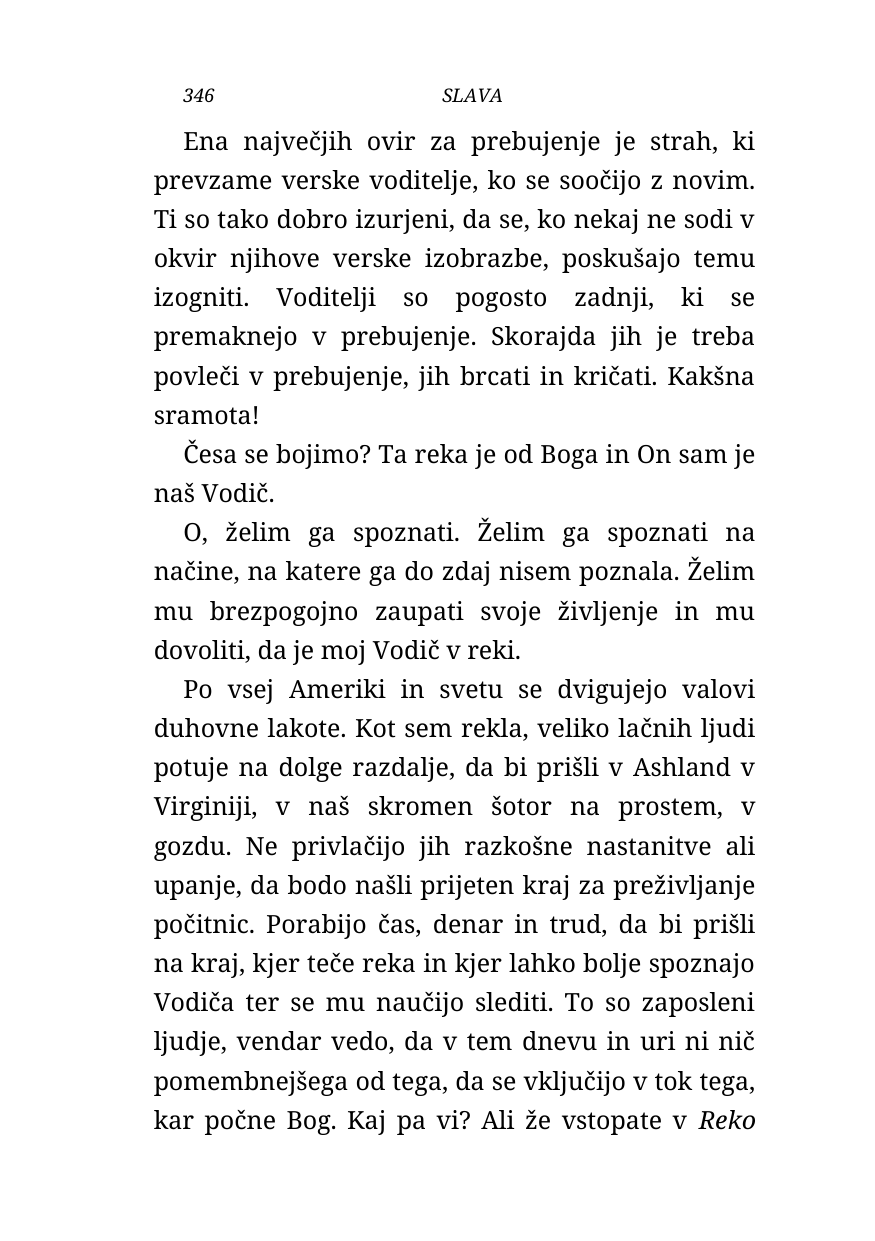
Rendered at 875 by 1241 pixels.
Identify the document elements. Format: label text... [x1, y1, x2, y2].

text Česa se bojimo? Ta reka je od Boga in On sam je naš Vodič. [153, 437, 756, 510]
text O, želim ga spoznati. Želim ga spoznati na načine, na katere ga do zdaj nisem poznala. Želim mu brezpogojno zaupati svoje življenje in mu dovoliti, da je moj Vodič v reki. [153, 515, 756, 666]
text Ena največjih ovir za prebujenje je strah, ki prevzame verske voditelje, ko se soočijo z novim. Ti so tako dobro izurjeni, da se, ko nekaj ne sodi v okvir njihove verske izobrazbe, poskušajo temu izogniti. Voditelji so pogosto zadnji, ki se premaknejo v prebujenje. Skorajda jih je treba povleči v prebujenje, jih brcati in kričati. Kakšna sramota! [153, 123, 756, 431]
text Po vsej Ameriki in svetu se dvigujejo valovi duhovne lakote. Kot sem rekla, veliko lačnih ljudi potuje na dolge razdalje, da bi prišli v Ashland v Virginiji, v naš skromen šotor na prostem, v gozdu. Ne privlačijo jih razkošne nastanitve ali upanje, da bodo našli prijeten kraj za preživljanje počitnic. Porabijo čas, denar in trud, da bi prišli na kraj, kjer teče reka in kjer lahko bolje spoznajo Vodiča ter se mu naučijo slediti. To so zaposleni ljudje, vendar vedo, da v tem dnevu in uri ni nič pomembnejšega od tega, da se vključijo v tok tega, kar počne Bog. Kaj pa vi? Ali že vstopate v Reko [153, 672, 756, 1136]
